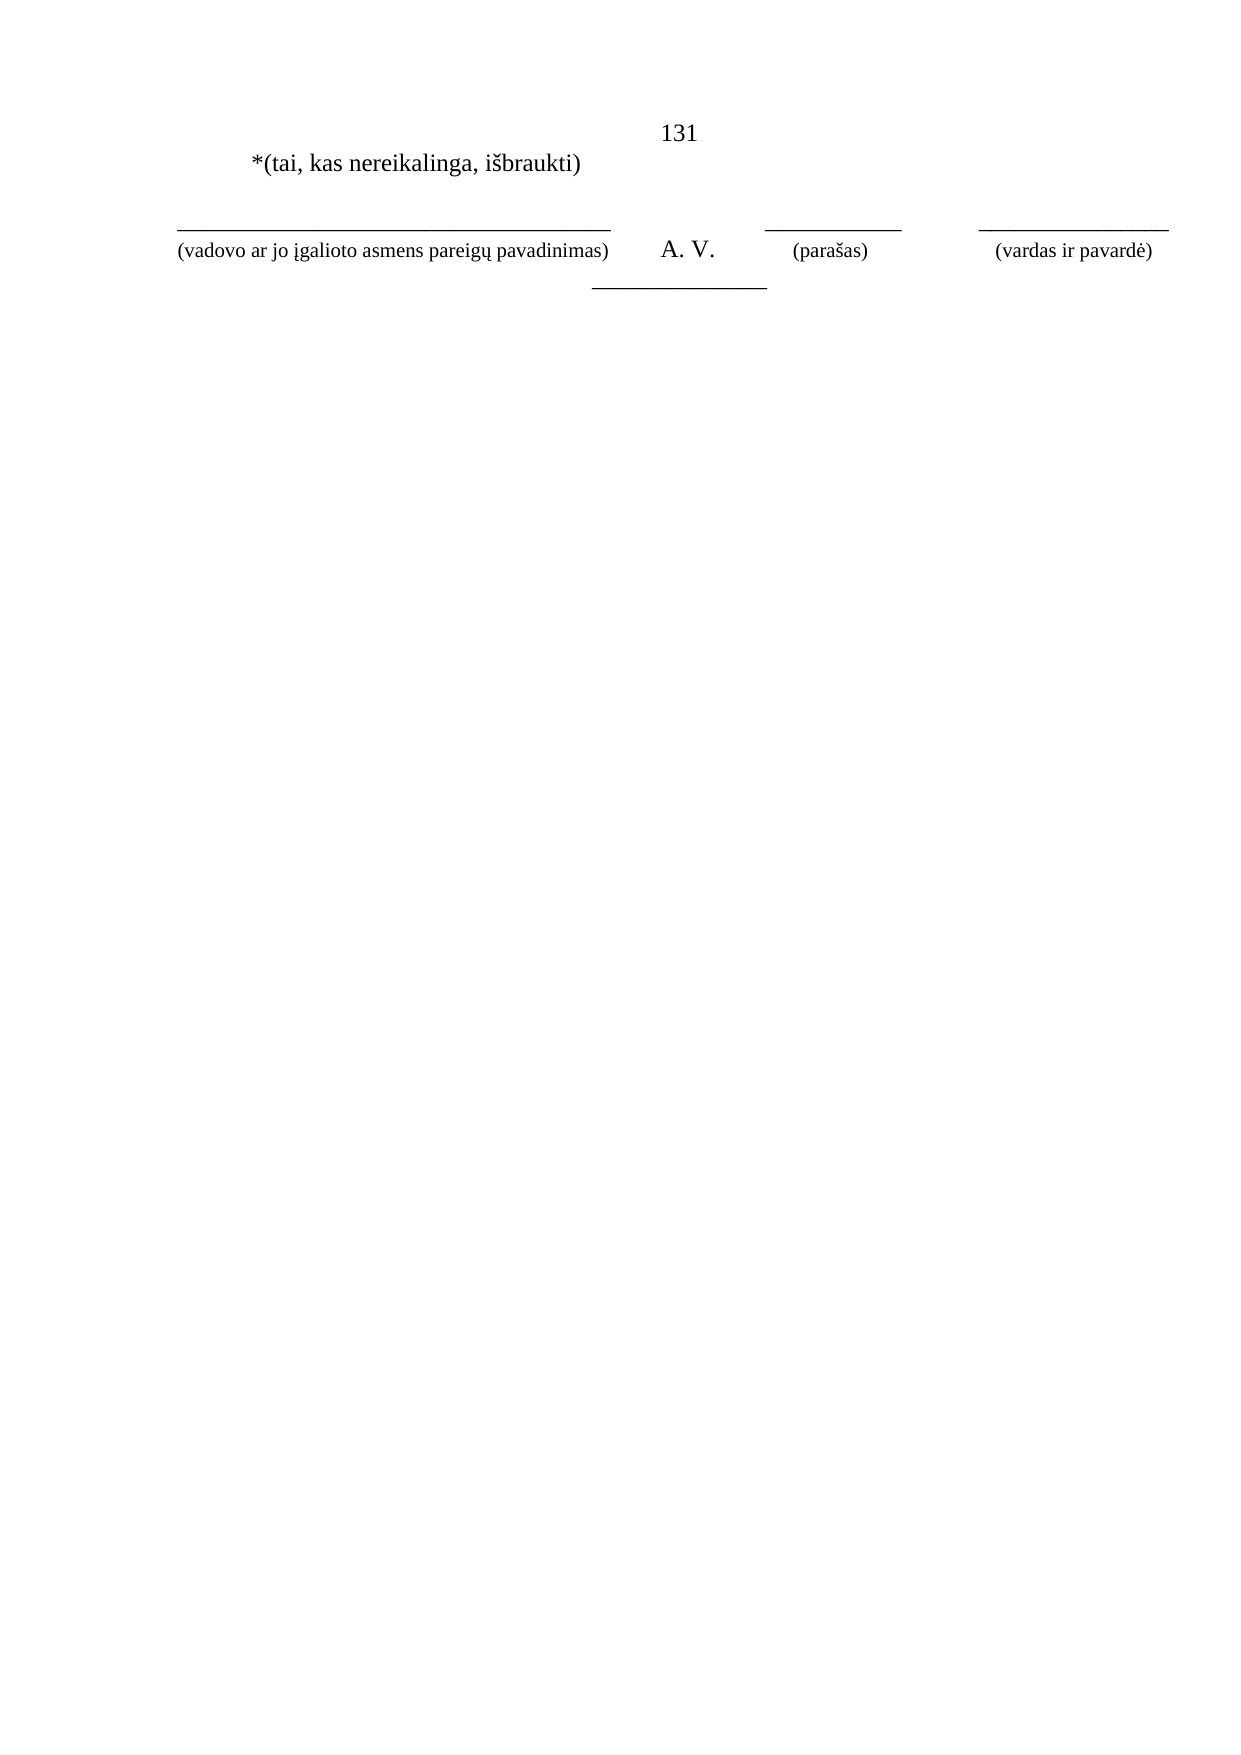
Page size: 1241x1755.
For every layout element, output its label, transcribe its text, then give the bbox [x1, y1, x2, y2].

text *(tai, kas nereikalinga, išbraukti) [177, 148, 1181, 176]
text ______________ [177, 263, 1181, 291]
text (vadovo ar jo įgalioto asmens pareigų pavadinimas) A. V. (parašas) (vardas ir pavardė) [177, 234, 1181, 263]
